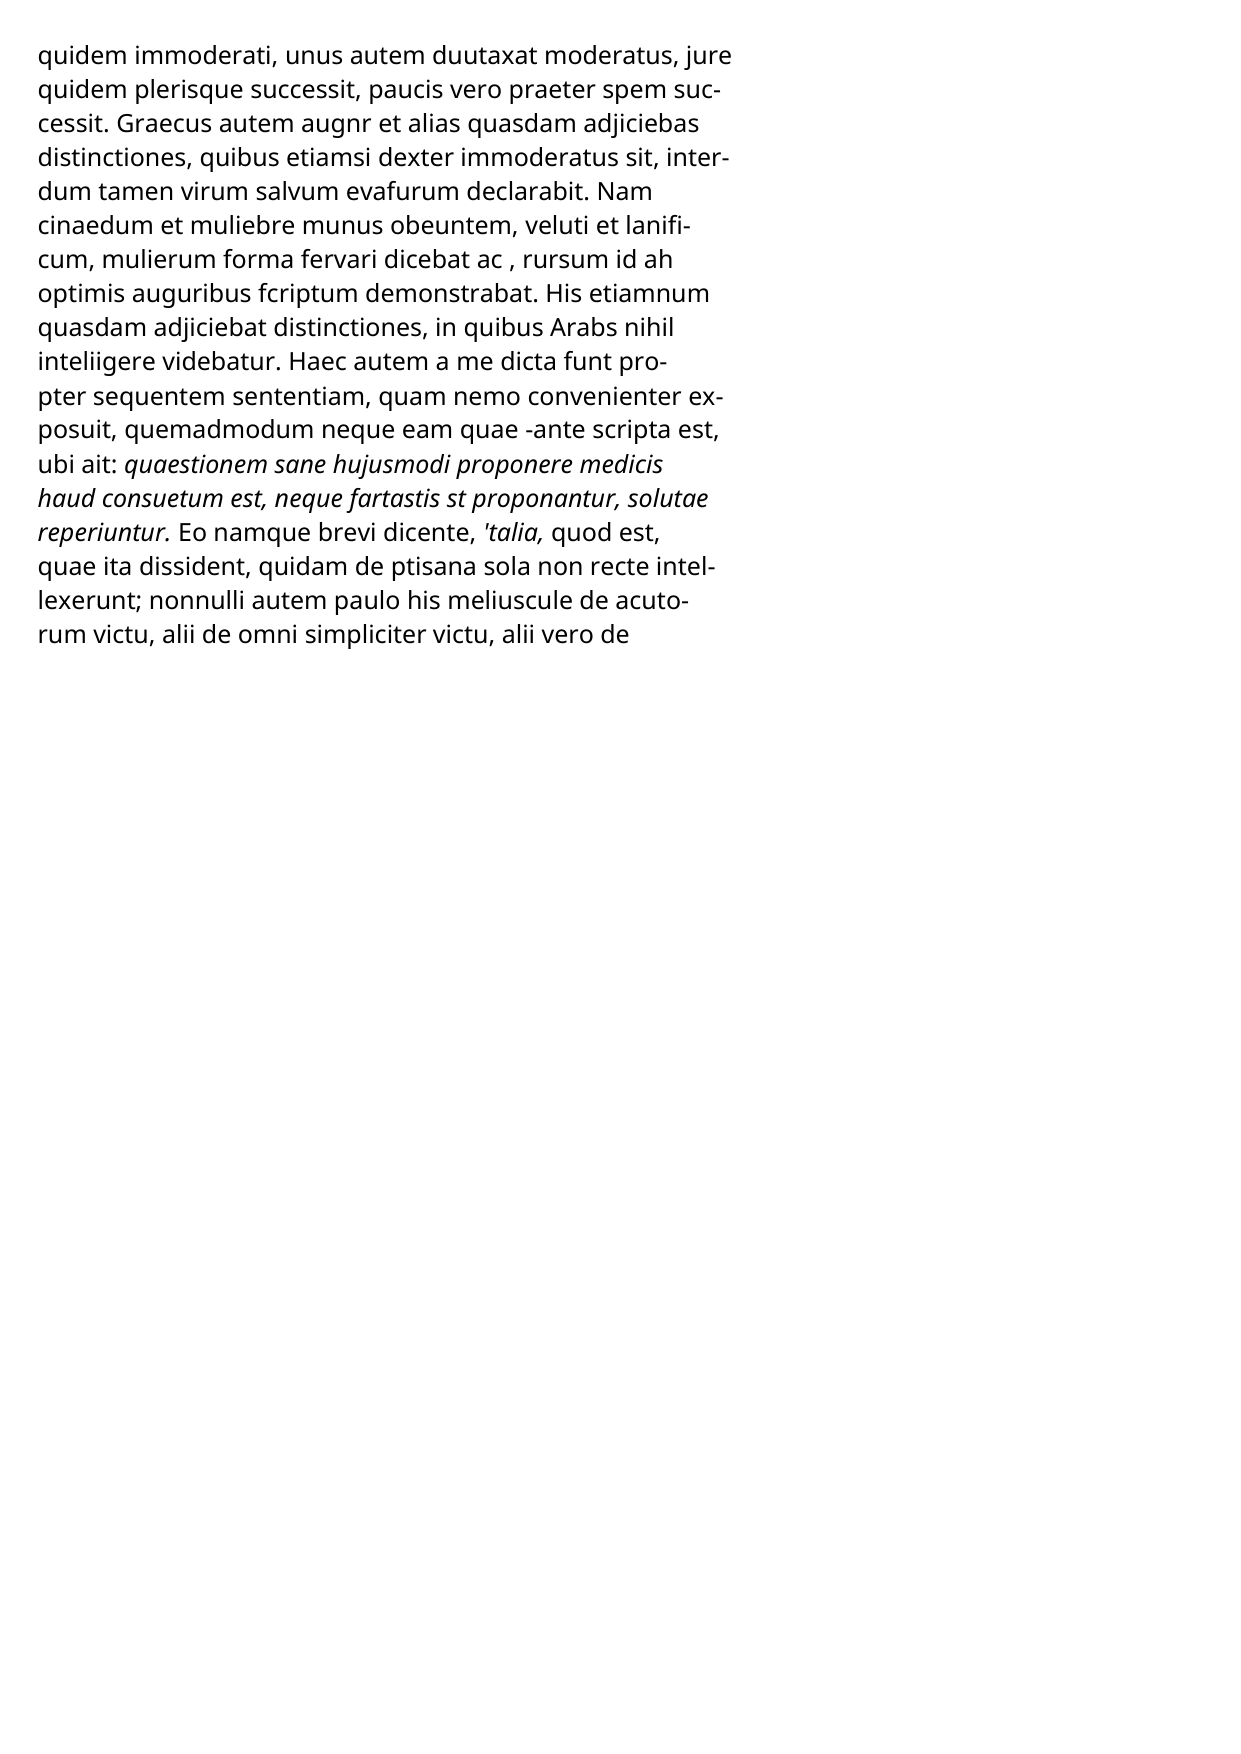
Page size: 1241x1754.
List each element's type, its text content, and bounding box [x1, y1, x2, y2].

text quidem immoderati, unus autem duutaxat moderatus, jure quidem plerisque successit, paucis vero praeter spem suc- cessit. Graecus autem augnr et alias quasdam adjiciebas distinctiones, quibus etiamsi dexter immoderatus sit, inter- dum tamen virum salvum evafurum declarabit. Nam cinaedum et muliebre munus obeuntem, veluti et lanifi- cum, mulierum forma fervari dicebat ac , rursum id ah optimis auguribus fcriptum demonstrabat. His etiamnum quasdam adjiciebat distinctiones, in quibus Arabs nihil inteliigere videbatur. Haec autem a me dicta funt pro- pter sequentem sententiam, quam nemo convenienter ex- posuit, quemadmodum neque eam quae -ante scripta est, ubi ait: quaestionem sane hujusmodi proponere medicis haud consuetum est, neque fartastis st proponantur, solutae reperiuntur. Eo namque brevi dicente, 'talia, quod est, quae ita dissident, quidam de ptisana sola non recte intel- lexerunt; nonnulli autem paulo his meliuscule de acuto- rum victu, alii de omni simpliciter victu, alii vero de [37, 37, 1203, 651]
